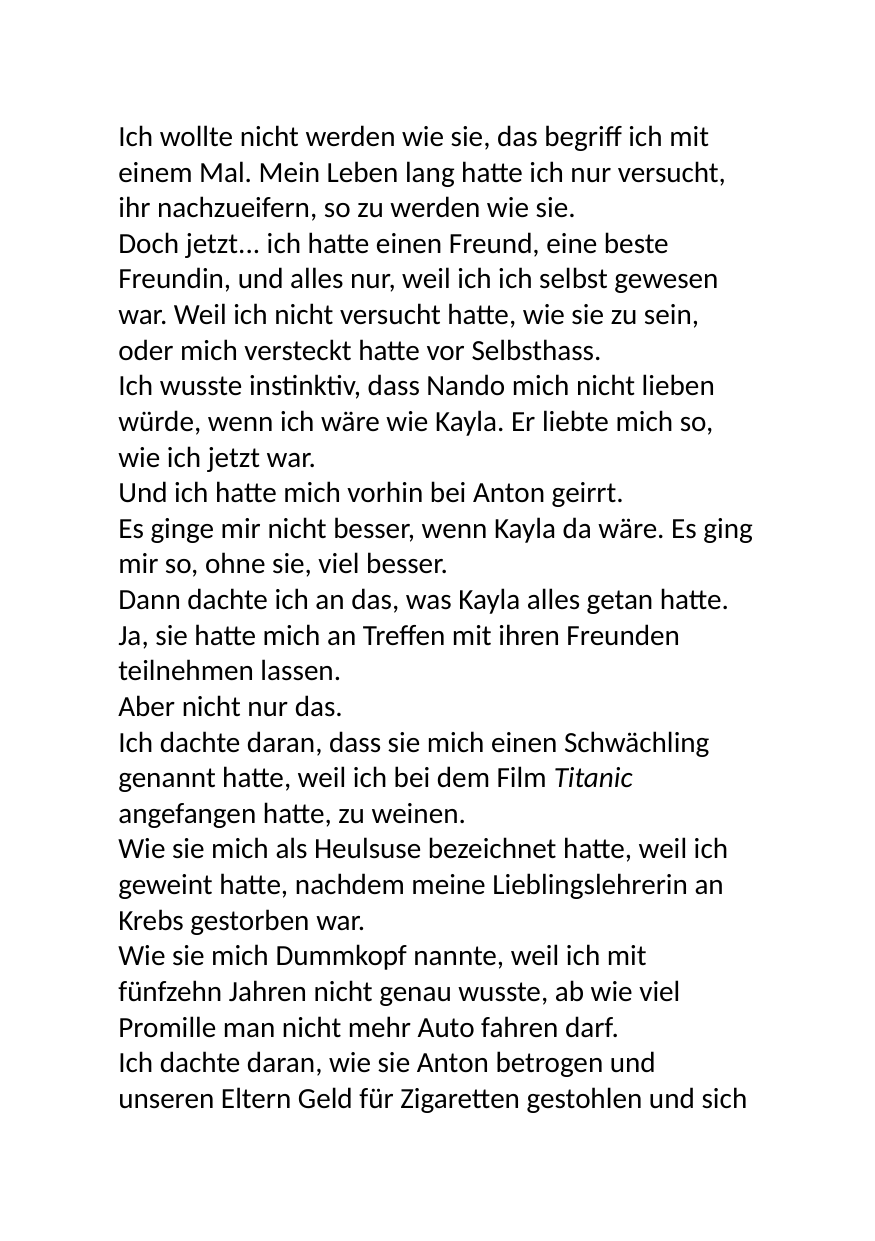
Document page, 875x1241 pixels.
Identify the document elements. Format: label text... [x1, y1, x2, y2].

text Es ginge mir nicht besser, wenn Kayla da wäre. Es ging mir so, ohne sie, viel besser. [118, 510, 756, 581]
text Dann dachte ich an das, was Kayla alles getan hatte. [118, 581, 756, 617]
text Ich wusste instinktiv, dass Nando mich nicht lieben würde, wenn ich wäre wie Kayla. Er liebte mich so, wie ich jetzt war. [118, 367, 756, 474]
text Ich dachte daran, dass sie mich einen Schwächling genannt hatte, weil ich bei dem Film Titanic angefangen hatte, zu weinen. [118, 724, 756, 831]
text Doch jetzt... ich hatte einen Freund, eine beste Freundin, und alles nur, weil ich ich selbst gewesen war. Weil ich nicht versucht hatte, wie sie zu sein, oder mich versteckt hatte vor Selbsthass. [118, 225, 756, 367]
text Wie sie mich Dummkopf nannte, weil ich mit fünfzehn Jahren nicht genau wusste, ab wie viel Promille man nicht mehr Auto fahren darf. [118, 937, 756, 1044]
text Ich dachte daran, wie sie Anton betrogen und unseren Eltern Geld für Zigaretten gestohlen und sich [118, 1044, 756, 1116]
text Ja, sie hatte mich an Treffen mit ihren Freunden teilnehmen lassen. [118, 617, 756, 688]
text Wie sie mich als Heulsuse bezeichnet hatte, weil ich geweint hatte, nachdem meine Lieblingslehrerin an Krebs gestorben war. [118, 831, 756, 937]
text Und ich hatte mich vorhin bei Anton geirrt. [118, 474, 756, 510]
text Aber nicht nur das. [118, 688, 756, 724]
text Ich wollte nicht werden wie sie, das begriff ich mit einem Mal. Mein Leben lang hatte ich nur versucht, ihr nachzueifern, so zu werden wie sie. [118, 118, 756, 225]
